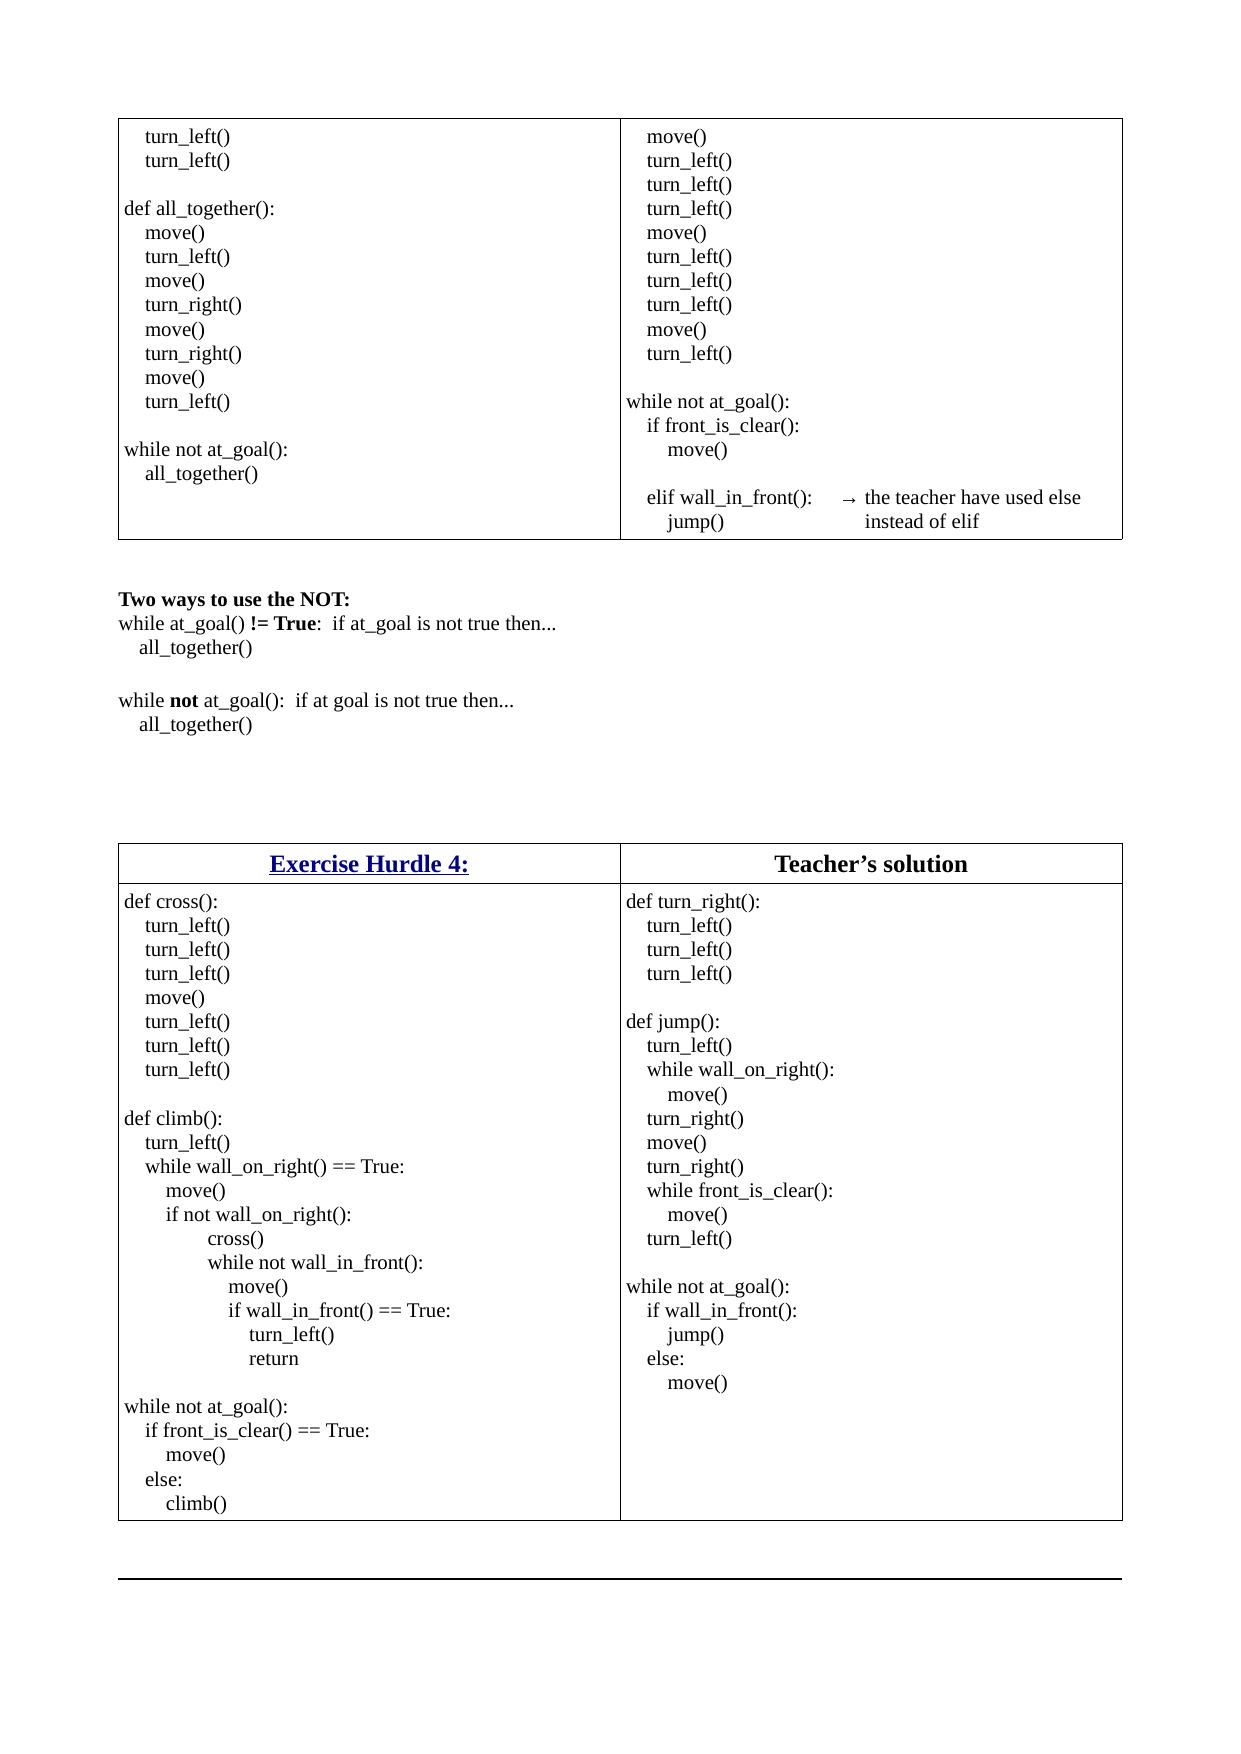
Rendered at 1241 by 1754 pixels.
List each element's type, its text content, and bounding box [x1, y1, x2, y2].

text while at_goal() != True: if at_goal is not true then... [118, 611, 1122, 635]
table_header Teacher’s solution [621, 844, 1122, 883]
table_header Exercise Hurdle 4: [119, 844, 620, 883]
text Two ways to use the NOT: [118, 587, 1122, 611]
table_cell turn_left() turn_left() def all_together(): move() turn_left() move() turn_right() move() turn_right() move() turn_left() while not at_goal(): all_together() [119, 119, 620, 539]
table_cell def turn_right(): turn_left() turn_left() turn_left() def jump(): turn_left() while wall_on_right(): move() turn_right() move() turn_right() while front_is_clear(): move() turn_left() while not at_goal(): if wall_in_front(): jump() else: move() [621, 884, 1122, 1520]
text while not at_goal(): if at goal is not true then... [118, 688, 1122, 712]
table_cell def cross(): turn_left() turn_left() turn_left() move() turn_left() turn_left() turn_left() def climb(): turn_left() while wall_on_right() == True: move() if not wall_on_right(): cross() while not wall_in_front(): move() if wall_in_front() == True: turn_left() return while not at_goal(): if front_is_clear() == True: move() else: climb() [119, 884, 620, 1520]
table_cell move() turn_left() turn_left() turn_left() move() turn_left() turn_left() turn_left() move() turn_left() while not at_goal(): if front_is_clear(): move() elif wall_in_front(): → the teacher have used else jump() instead of elif [621, 119, 1122, 539]
text all_together() [118, 635, 1122, 659]
text all_together() [118, 712, 1122, 736]
